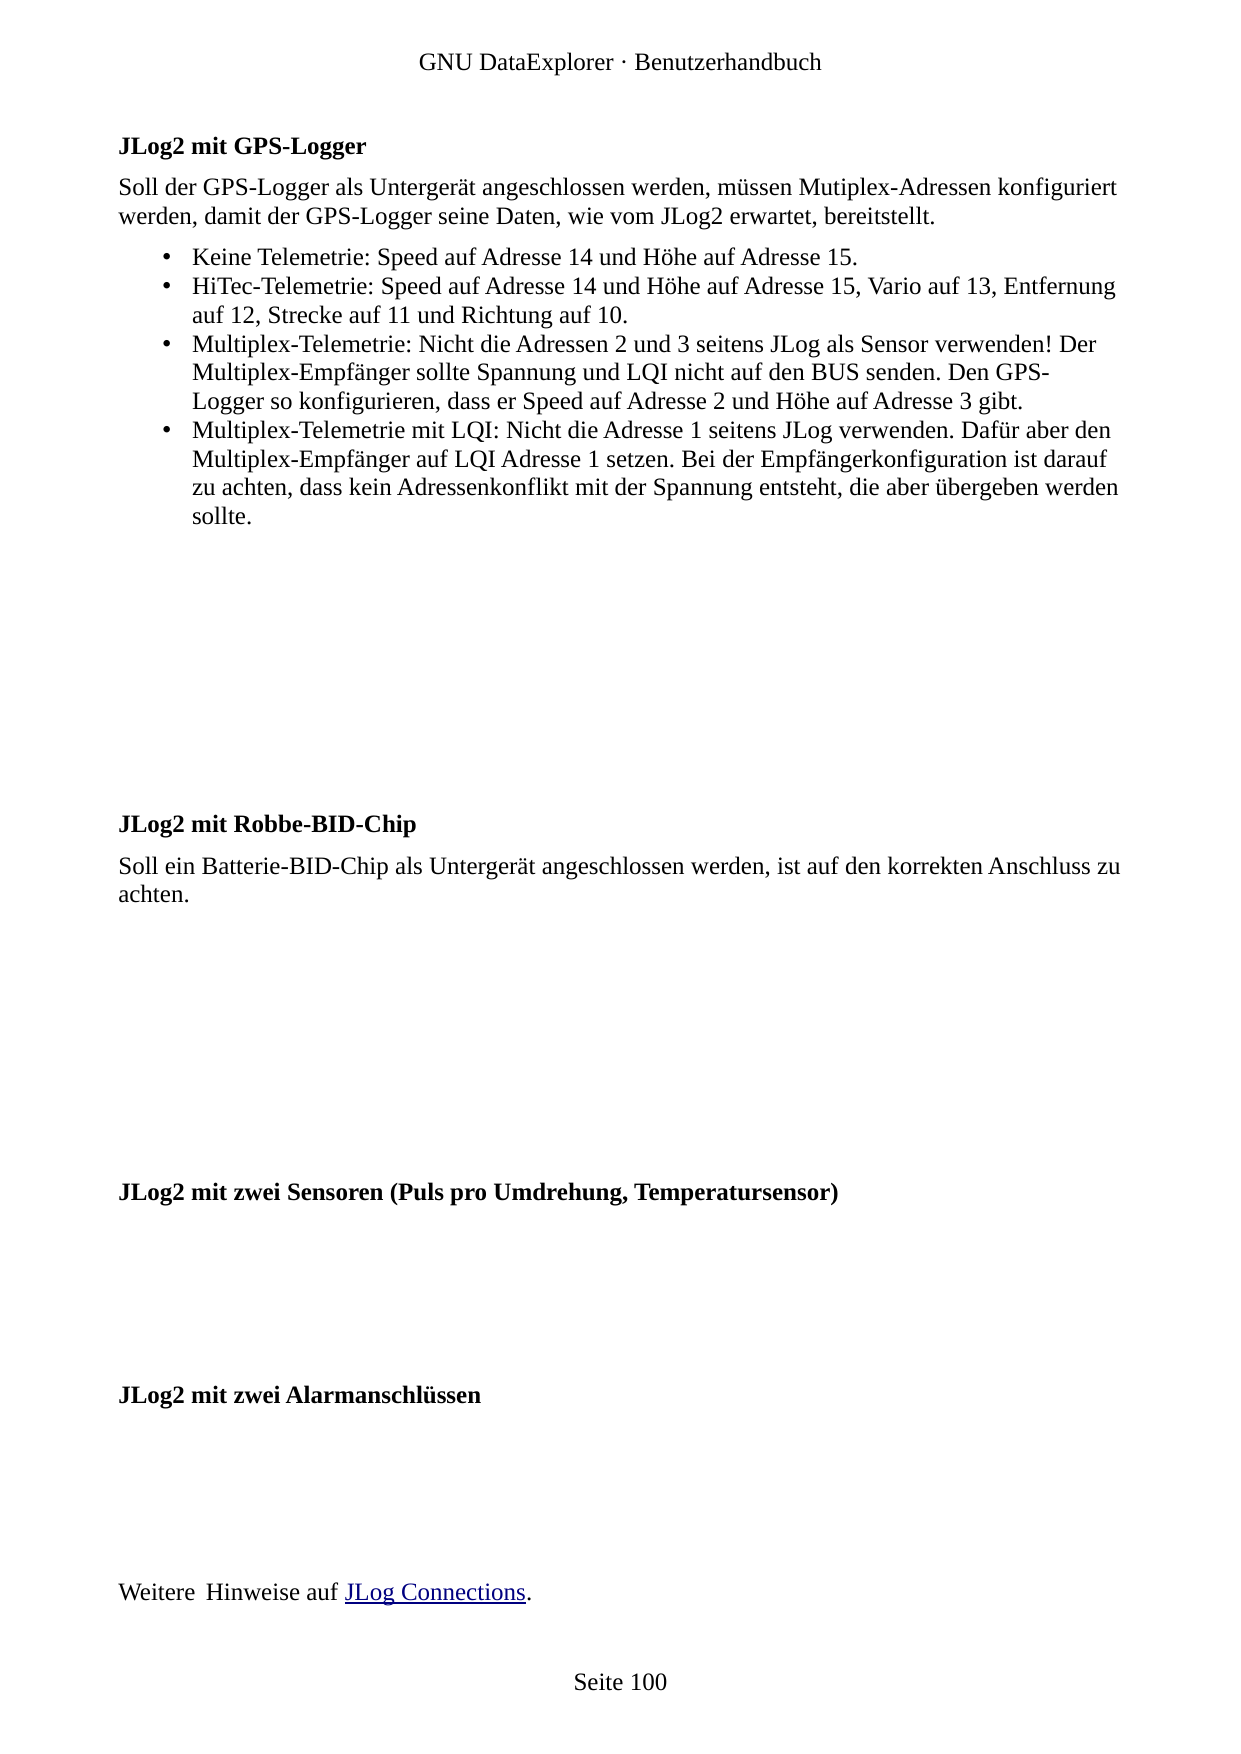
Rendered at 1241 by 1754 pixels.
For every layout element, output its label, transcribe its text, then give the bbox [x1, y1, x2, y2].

list HiTec-Telemetrie: Speed auf Adresse 14 und Höhe auf Adresse 15, Vario auf 13, Entfernung auf 12, Strecke auf 11 und Richtung auf 10. [162, 271, 1122, 329]
text Weitere Hinweise auf JLog Connections. [118, 1565, 1122, 1608]
subtitle JLog2 mit Robbe-BID-Chip [118, 809, 1122, 838]
list Multiplex-Telemetrie: Nicht die Adressen 2 und 3 seitens JLog als Sensor verwenden! Der Multiplex-Empfänger sollte Spannung und LQI nicht auf den BUS senden. Den GPS-Logger so konfigurieren, dass er Speed auf Adresse 2 und Höhe auf Adresse 3 gibt. [162, 329, 1122, 415]
subtitle JLog2 mit GPS-Logger [118, 131, 1122, 160]
list Keine Telemetrie: Speed auf Adresse 14 und Höhe auf Adresse 15. [162, 242, 1122, 271]
subtitle JLog2 mit zwei Sensoren (Puls pro Umdrehung, Temperatursensor) [118, 1177, 1122, 1206]
list Multiplex-Telemetrie mit LQI: Nicht die Adresse 1 seitens JLog verwenden. Dafür aber den Multiplex-Empfänger auf LQI Adresse 1 setzen. Bei der Empfängerkonfiguration ist darauf zu achten, dass kein Adressenkonflikt mit der Spannung entsteht, die aber übergeben werden sollte. [162, 415, 1122, 530]
text Soll ein Batterie-BID-Chip als Untergerät angeschlossen werden, ist auf den korrekten Anschluss zu achten. [118, 851, 1122, 908]
text Soll der GPS-Logger als Untergerät angeschlossen werden, müssen Mutiplex-Adressen konfiguriert werden, damit der GPS-Logger seine Daten, wie vom JLog2 erwartet, bereitstellt. [118, 172, 1122, 230]
subtitle JLog2 mit zwei Alarmanschlüssen [118, 1380, 1122, 1409]
